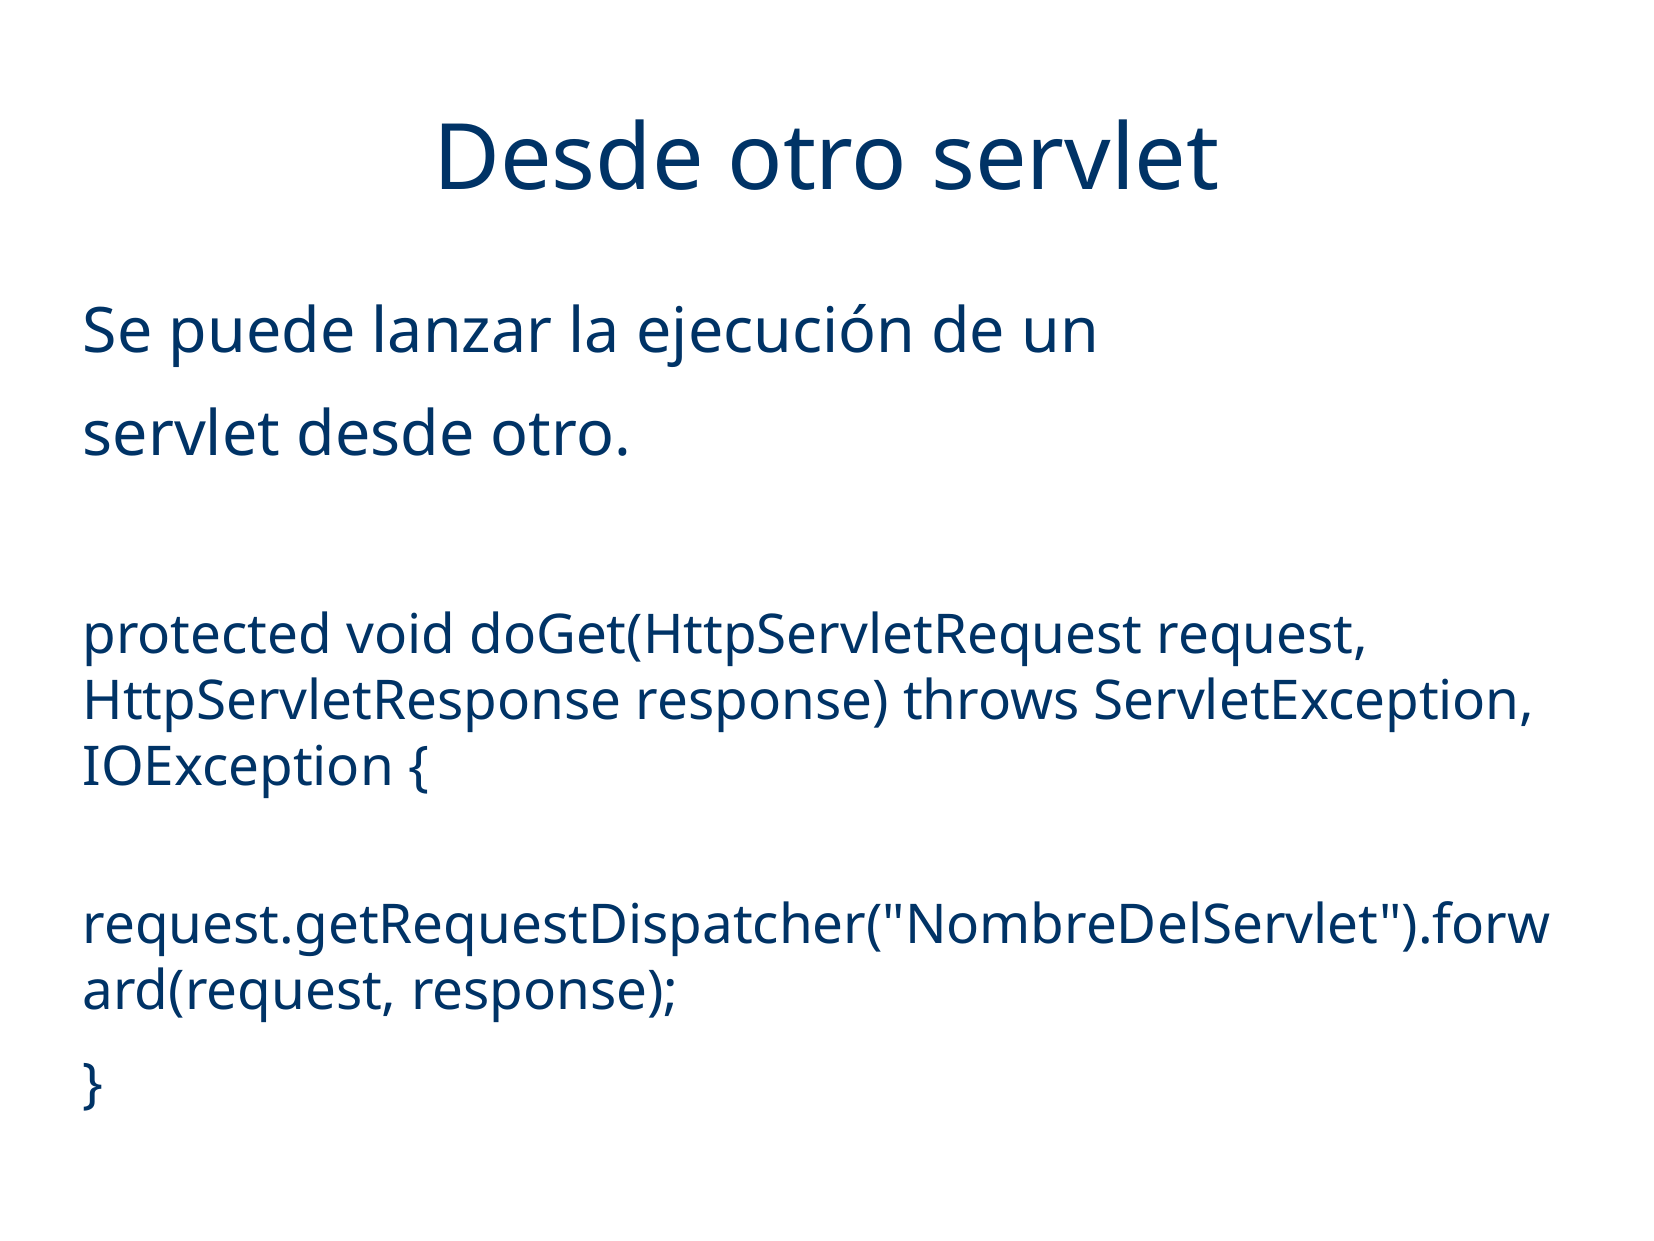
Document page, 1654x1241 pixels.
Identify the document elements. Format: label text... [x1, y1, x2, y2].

title Desde otro servlet [82, 49, 1571, 257]
list Se puede lanzar la ejecución de un servlet desde otro. protected void doGet(HttpServletRequest request, HttpServletResponse response) throws ServletException, IOException { request.getRequestDispatcher("NombreDelServlet").forward(request, response); } [82, 290, 1571, 1116]
